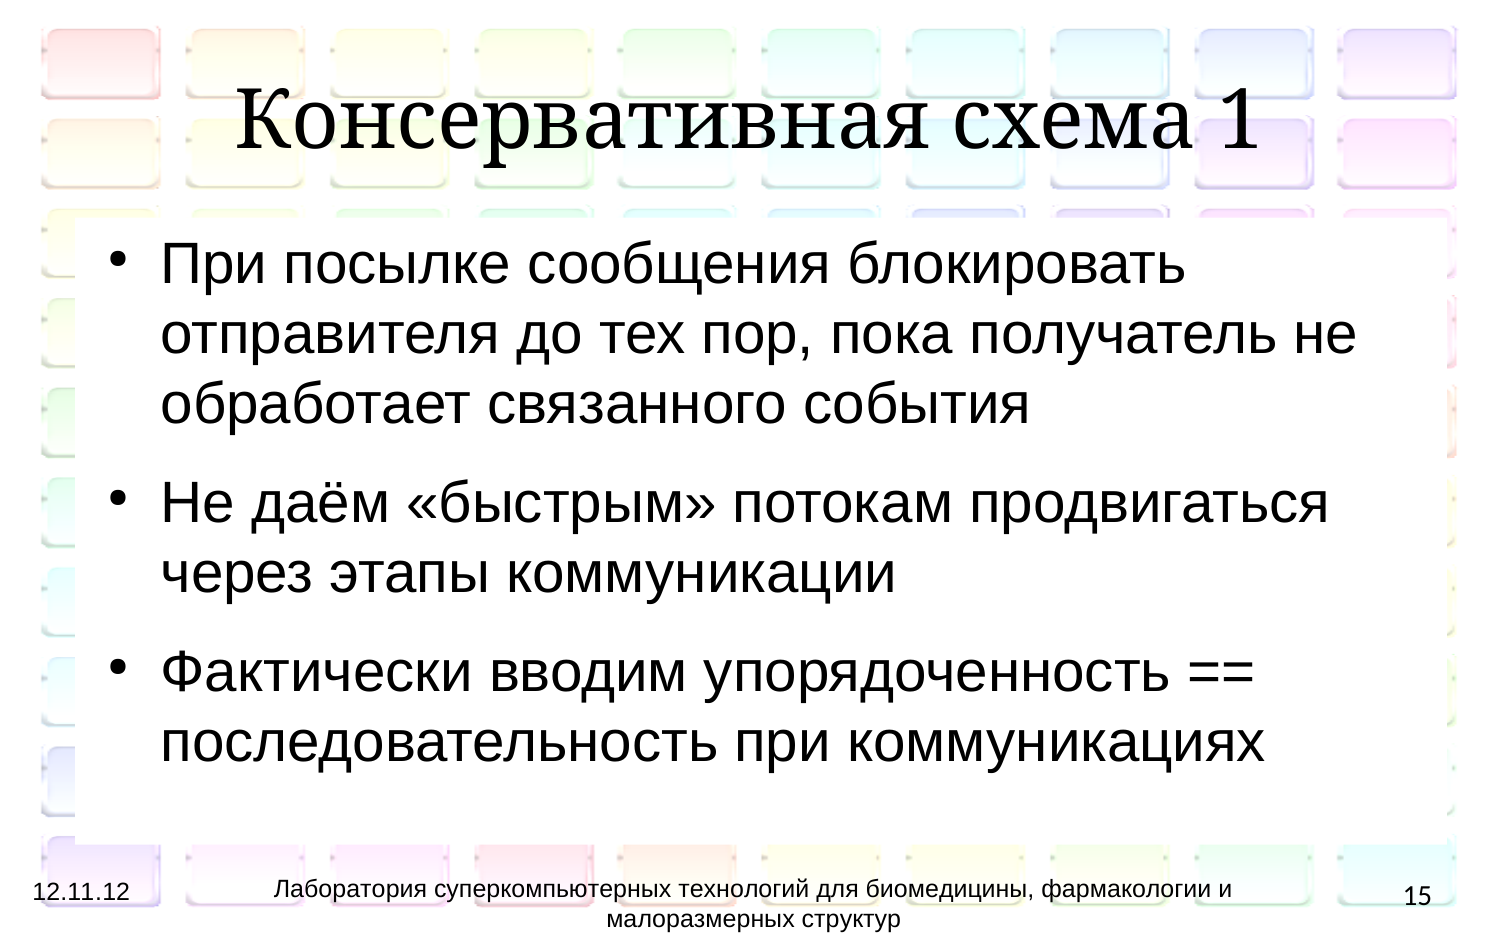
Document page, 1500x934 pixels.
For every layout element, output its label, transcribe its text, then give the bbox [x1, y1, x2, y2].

text_box 12.11.12 [17, 868, 184, 918]
list При посылке сообщения блокировать отправителя до тех пор, пока получатель не обработает связанного события Не даём «быстрым» потокам продвигаться через этапы коммуникации Фактически вводим упорядоченность == последовательность при коммуникациях [75, 217, 1447, 845]
text_box Лаборатория суперкомпьютерных технологий для биомедицины, фармакологии и малоразмерных структур [171, 864, 1338, 915]
title Консервативная схема 1 [75, 37, 1426, 193]
text_box [1387, 868, 1473, 918]
picture [0, 0, 1500, 934]
